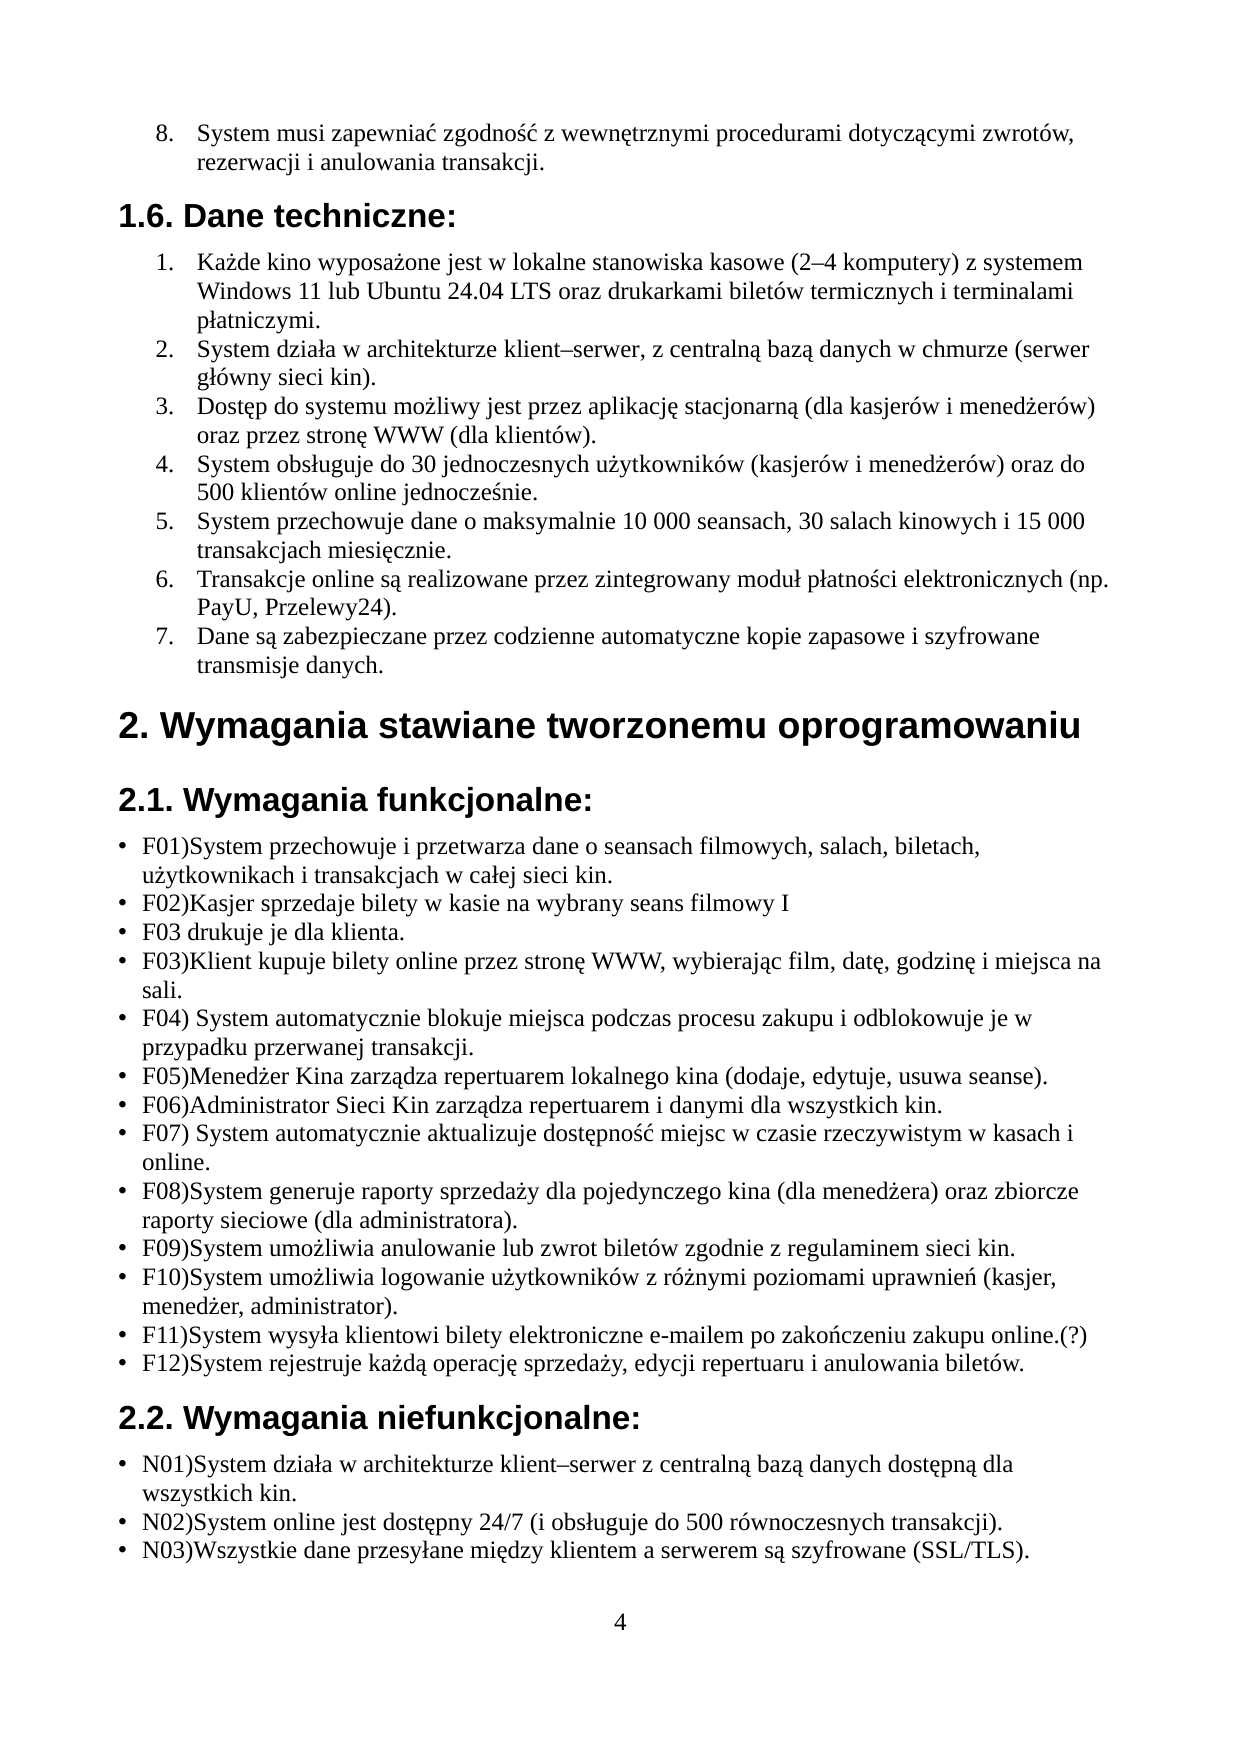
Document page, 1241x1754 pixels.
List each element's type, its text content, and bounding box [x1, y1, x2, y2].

list F10)System umożliwia logowanie użytkowników z różnymi poziomami uprawnień (kasjer, menedżer, administrator). [118, 1262, 1122, 1320]
list F03 drukuje je dla klienta. [118, 917, 1122, 946]
list Każde kino wyposażone jest w lokalne stanowiska kasowe (2–4 komputery) z systemem Windows 11 lub Ubuntu 24.04 LTS oraz drukarkami biletów termicznych i terminalami płatniczymi. [155, 247, 1122, 334]
subtitle 2.1. Wymagania funkcjonalne: [118, 780, 1122, 818]
list System przechowuje dane o maksymalnie 10 000 seansach, 30 salach kinowych i 15 000 transakcjach miesięcznie. [155, 506, 1122, 564]
subtitle 1.6. Dane techniczne: [118, 196, 1122, 235]
list System obsługuje do 30 jednoczesnych użytkowników (kasjerów i menedżerów) oraz do 500 klientów online jednocześnie. [155, 449, 1122, 506]
list F01)System przechowuje i przetwarza dane o seansach filmowych, salach, biletach, użytkownikach i transakcjach w całej sieci kin. [118, 831, 1122, 888]
list N01)System działa w architekturze klient–serwer z centralną bazą danych dostępną dla wszystkich kin. [118, 1449, 1122, 1507]
list Transakcje online są realizowane przez zintegrowany moduł płatności elektronicznych (np. PayU, Przelewy24). [155, 564, 1122, 621]
list F09)System umożliwia anulowanie lub zwrot biletów zgodnie z regulaminem sieci kin. [118, 1233, 1122, 1262]
subtitle 2.2. Wymagania niefunkcjonalne: [118, 1398, 1122, 1437]
list F04) System automatycznie blokuje miejsca podczas procesu zakupu i odblokowuje je w przypadku przerwanej transakcji. [118, 1003, 1122, 1061]
list Dostęp do systemu możliwy jest przez aplikację stacjonarną (dla kasjerów i menedżerów) oraz przez stronę WWW (dla klientów). [155, 391, 1122, 449]
list F03)Klient kupuje bilety online przez stronę WWW, wybierając film, datę, godzinę i miejsca na sali. [118, 946, 1122, 1003]
list F02)Kasjer sprzedaje bilety w kasie na wybrany seans filmowy I [118, 888, 1122, 917]
list System działa w architekturze klient–serwer, z centralną bazą danych w chmurze (serwer główny sieci kin). [155, 334, 1122, 391]
list System musi zapewniać zgodność z wewnętrznymi procedurami dotyczącymi zwrotów, rezerwacji i anulowania transakcji. [155, 118, 1122, 176]
list F05)Menedżer Kina zarządza repertuarem lokalnego kina (dodaje, edytuje, usuwa seanse). [118, 1061, 1122, 1090]
list F11)System wysyła klientowi bilety elektroniczne e-mailem po zakończeniu zakupu online.(?) [118, 1320, 1122, 1348]
list Dane są zabezpieczane przez codzienne automatyczne kopie zapasowe i szyfrowane transmisje danych. [155, 621, 1122, 679]
list N03)Wszystkie dane przesyłane między klientem a serwerem są szyfrowane (SSL/TLS). [118, 1535, 1122, 1564]
list F06)Administrator Sieci Kin zarządza repertuarem i danymi dla wszystkich kin. [118, 1090, 1122, 1118]
list F07) System automatycznie aktualizuje dostępność miejsc w czasie rzeczywistym w kasach i online. [118, 1118, 1122, 1176]
list N02)System online jest dostępny 24/7 (i obsługuje do 500 równoczesnych transakcji). [118, 1507, 1122, 1535]
list F12)System rejestruje każdą operację sprzedaży, edycji repertuaru i anulowania biletów. [118, 1348, 1122, 1377]
list F08)System generuje raporty sprzedaży dla pojedynczego kina (dla menedżera) oraz zbiorcze raporty sieciowe (dla administratora). [118, 1176, 1122, 1233]
subtitle 2. Wymagania stawiane tworzonemu oprogramowaniu [118, 704, 1122, 747]
